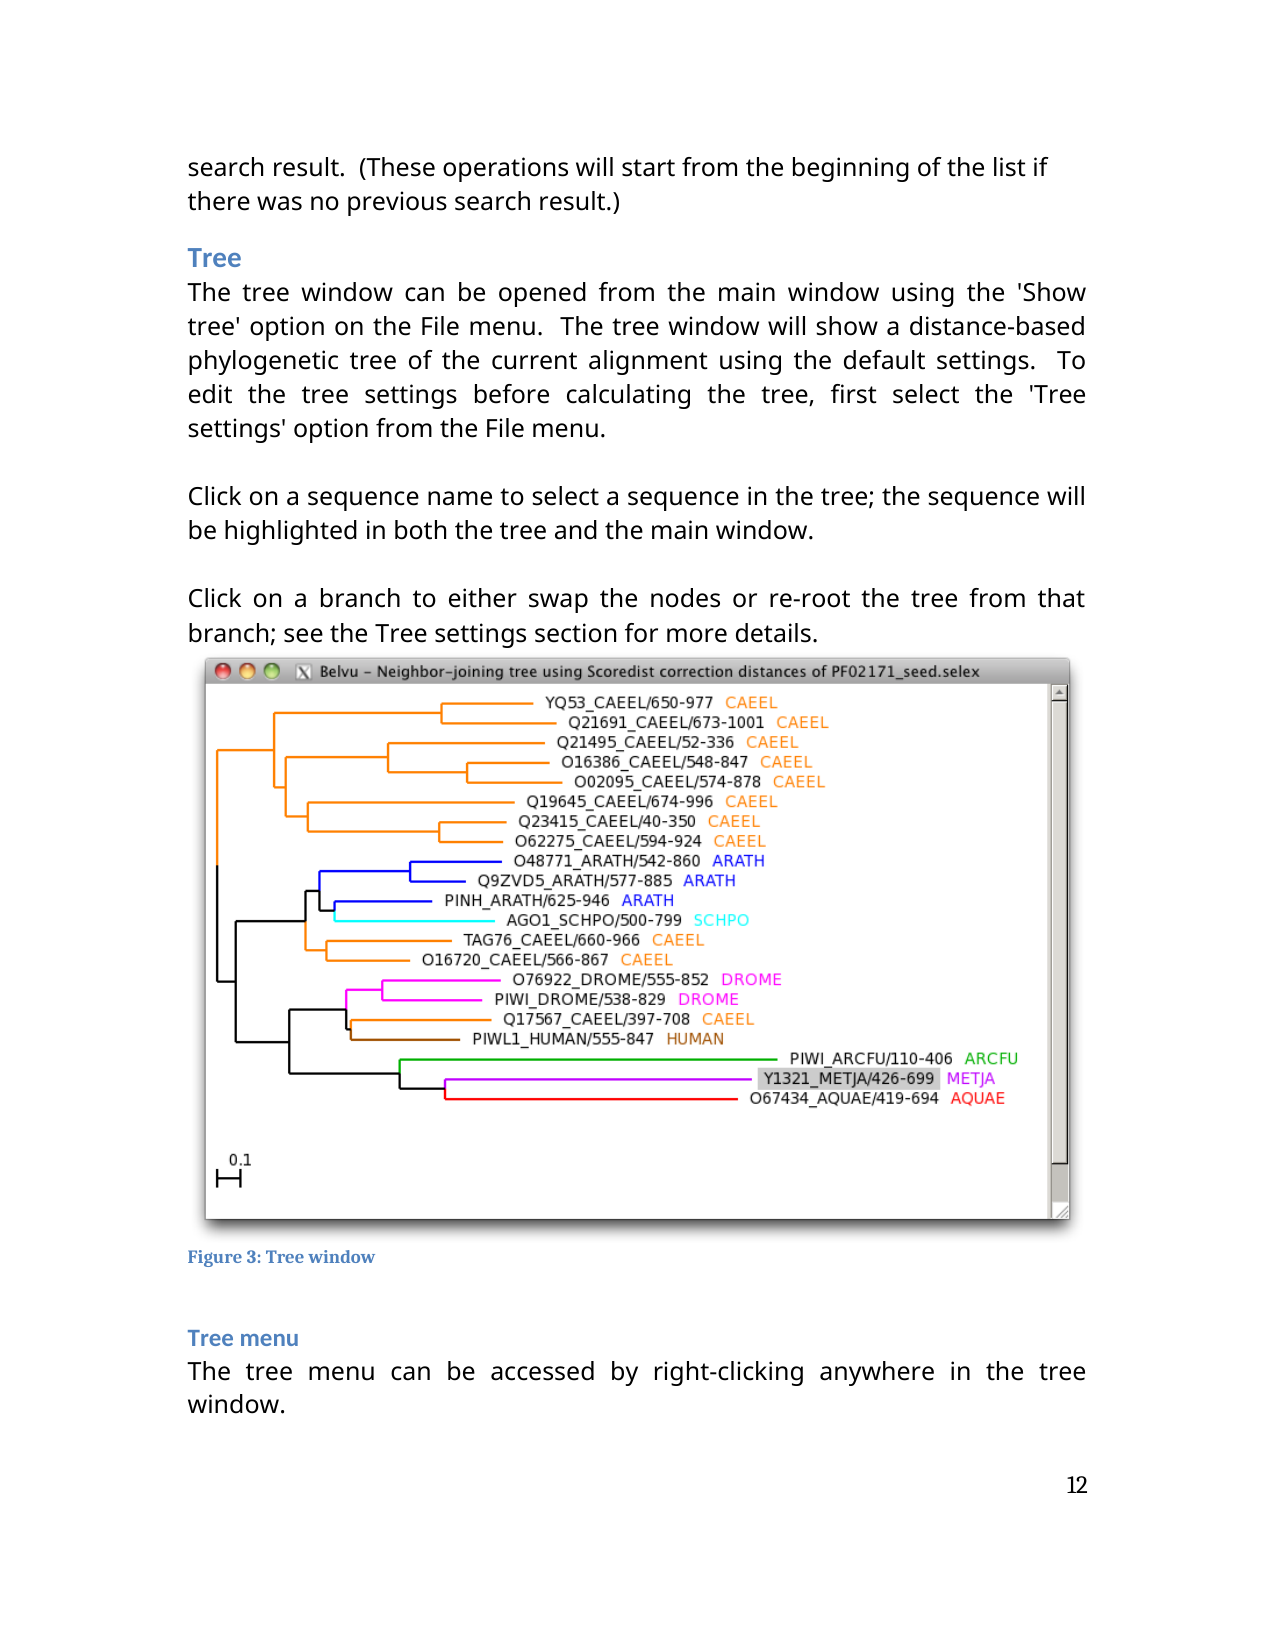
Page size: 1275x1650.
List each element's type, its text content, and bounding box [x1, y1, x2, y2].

subtitle Tree [187, 239, 1087, 274]
text Click on a branch to either swap the nodes or re-root the tree from that branch; see the Tree settings section for more details. [187, 581, 1087, 649]
text The tree window can be opened from the main window using the 'Show tree' option on the File menu. The tree window will show a distance-based phylogenetic tree of the current alignment using the default settings. To edit the tree settings before calculating the tree, first select the 'Tree settings' option from the File menu. [187, 274, 1087, 445]
text The tree menu can be accessed by right-clicking anywhere in the tree window. [187, 1353, 1087, 1421]
text Figure 3: Tree window [187, 1247, 1087, 1268]
picture [187, 649, 1088, 1247]
subtitle Tree menu [187, 1323, 1087, 1353]
text search result. (These operations will start from the beginning of the list if there was no previous search result.) [187, 150, 1087, 218]
text Click on a sequence name to select a sequence in the tree; the sequence will be highlighted in both the tree and the main window. [187, 479, 1087, 547]
